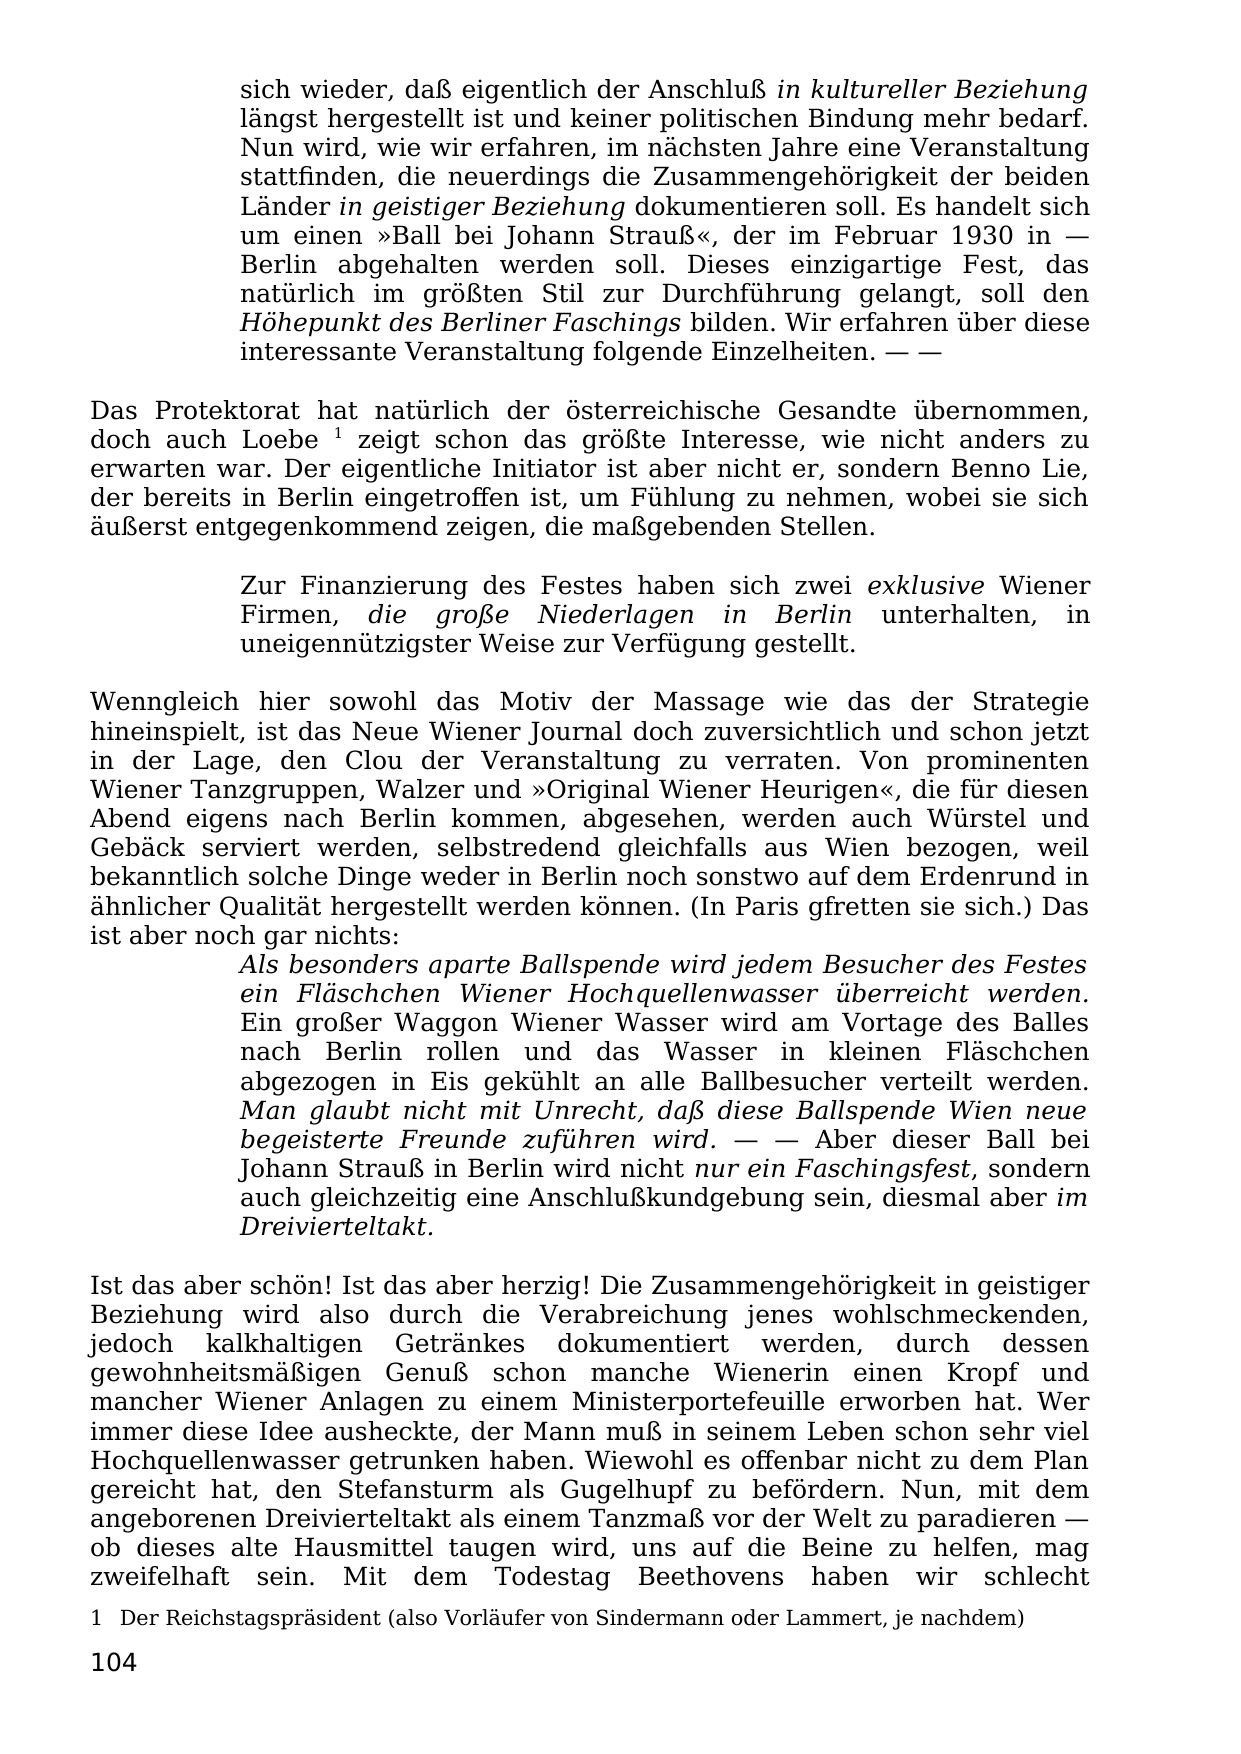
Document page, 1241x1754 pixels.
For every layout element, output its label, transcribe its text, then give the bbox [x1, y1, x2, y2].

text Zur Finanzierung des Festes haben sich zwei exklusive Wiener Firmen, die große Niederlagen in Berlin unterhalten, in uneigennützigster Weise zur Verfügung gestellt. [240, 571, 1091, 658]
text Das Protektorat hat natürlich der österreichische Gesandte übernommen, doch auch Loebe zeigt schon das größte Interesse, wie nicht anders zu erwarten war. Der eigentliche Initiator ist aber nicht er, sondern Benno Lie, der bereits in Berlin eingetroffen ist, um Fühlung zu nehmen, wobei sie sich äußerst entgegenkommend zeigen, die maßgebenden Stellen. [90, 396, 1091, 542]
text Der Reichstagspräsident (also Vorläufer von Sindermann oder Lammert, je nachdem) [90, 1606, 1091, 1631]
text Wenngleich hier sowohl das Motiv der Massage wie das der Strategie hineinspielt, ist das Neue Wiener Journal doch zuversichtlich und schon jetzt in der Lage, den Clou der Veranstaltung zu verraten. Von prominenten Wiener Tanzgruppen, Walzer und »Original Wiener Heurigen«, die für diesen Abend eigens nach Berlin kommen, abgesehen, werden auch Würstel und Gebäck serviert werden, selbstredend gleichfalls aus Wien bezogen, weil bekanntlich solche Dinge weder in Berlin noch sonstwo auf dem Erdenrund in ähnlicher Qualität hergestellt werden können. (In Paris gfretten sie sich.) Das ist aber noch gar nichts: [90, 687, 1091, 950]
text sich wieder, daß eigentlich der Anschluß in kultureller Beziehung längst hergestellt ist und keiner politischen Bindung mehr bedarf. Nun wird, wie wir erfahren, im nächsten Jahre eine Veranstaltung stattfinden, die neuerdings die Zusammengehörigkeit der beiden Länder in geistiger Beziehung dokumentieren soll. Es handelt sich um einen »Ball bei Johann Strauß«, der im Februar 1930 in — Berlin abgehalten werden soll. Dieses einzigartige Fest, das natürlich im größten Stil zur Durchführung gelangt, soll den Höhepunkt des Berliner Faschings bilden. Wir erfahren über diese interessante Veranstaltung folgende Einzelheiten. — — [240, 75, 1091, 367]
text Ist das aber schön! Ist das aber herzig! Die Zusammengehörigkeit in geistiger Beziehung wird also durch die Verabreichung jenes wohlschmeckenden, jedoch kalkhaltigen Getränkes dokumentiert werden, durch dessen gewohnheitsmäßigen Genuß schon manche Wienerin einen Kropf und mancher Wiener Anlagen zu einem Ministerportefeuille erworben hat. Wer immer diese Idee ausheckte, der Mann muß in seinem Leben schon sehr viel Hochquellenwasser getrunken haben. Wiewohl es offenbar nicht zu dem Plan gereicht hat, den Stefansturm als Gugelhupf zu befördern. Nun, mit dem angeborenen Dreivierteltakt als einem Tanzmaß vor der Welt zu paradieren — ob dieses alte Hausmittel taugen wird, uns auf die Beine zu helfen, mag zweifelhaft sein. Mit dem Todestag Beethovens haben wir schlecht [90, 1271, 1091, 1592]
text Als besonders aparte Ballspende wird jedem Besucher des Festes ein Fläschchen Wiener Hochquellenwasser überreicht werden. Ein großer Waggon Wiener Wasser wird am Vortage des Balles nach Berlin rollen und das Wasser in kleinen Fläschchen abgezogen in Eis gekühlt an alle Ballbesucher verteilt werden. Man glaubt nicht mit Unrecht, daß diese Ballspende Wien neue begeisterte Freunde zuführen wird. — — Aber dieser Ball bei Johann Strauß in Berlin wird nicht nur ein Faschingsfest, sondern auch gleichzeitig eine Anschlußkundgebung sein, diesmal aber im Dreivierteltakt. [240, 950, 1091, 1242]
